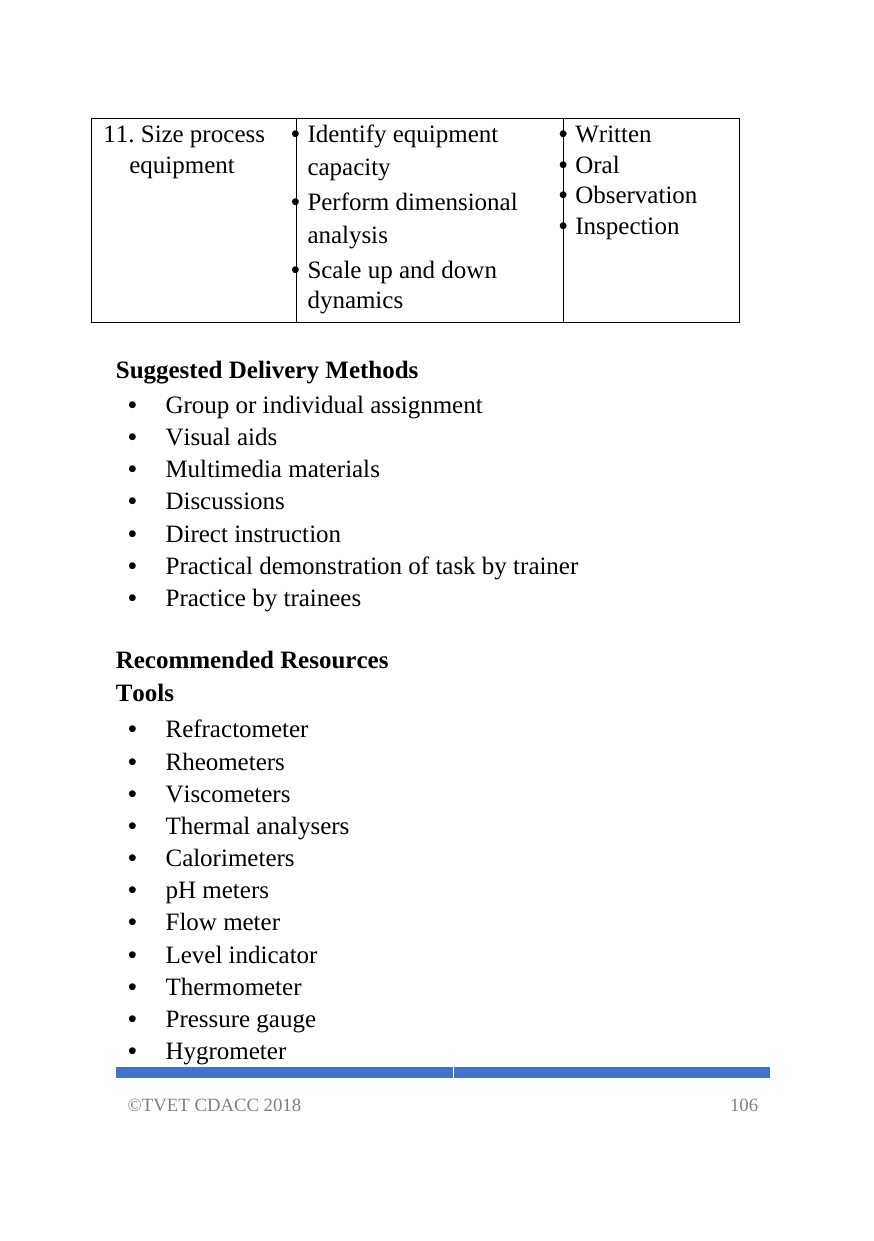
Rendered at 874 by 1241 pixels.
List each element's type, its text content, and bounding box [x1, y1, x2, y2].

list Practice by trainees [128, 583, 768, 612]
table_cell 11. Size process equipment [92, 119, 296, 322]
list Multimedia materials [128, 454, 768, 483]
list Rheometers [128, 746, 768, 775]
text Recommended Resources [116, 646, 770, 674]
table_cell Written Oral Observation Inspection [564, 119, 739, 322]
list Viscometers [128, 779, 768, 807]
list Group or individual assignment [128, 390, 768, 419]
list Hygrometer [128, 1036, 768, 1065]
list Calorimeters [128, 843, 768, 872]
list pH meters [128, 875, 768, 904]
list Thermometer [128, 972, 768, 1001]
list Discussions [128, 486, 768, 515]
text Suggested Delivery Methods [116, 356, 770, 384]
list Thermal analysers [128, 811, 768, 840]
list Practical demonstration of task by trainer [128, 551, 768, 579]
list Refractometer [128, 714, 768, 743]
text Tools [116, 678, 770, 706]
list Visual aids [128, 422, 768, 451]
list Level indicator [128, 939, 768, 968]
list Direct instruction [128, 518, 768, 547]
list Pressure gauge [128, 1004, 768, 1033]
list Flow meter [128, 907, 768, 936]
table_cell Identify equipment capacity Perform dimensional analysis Scale up and down dynamics [297, 119, 563, 322]
